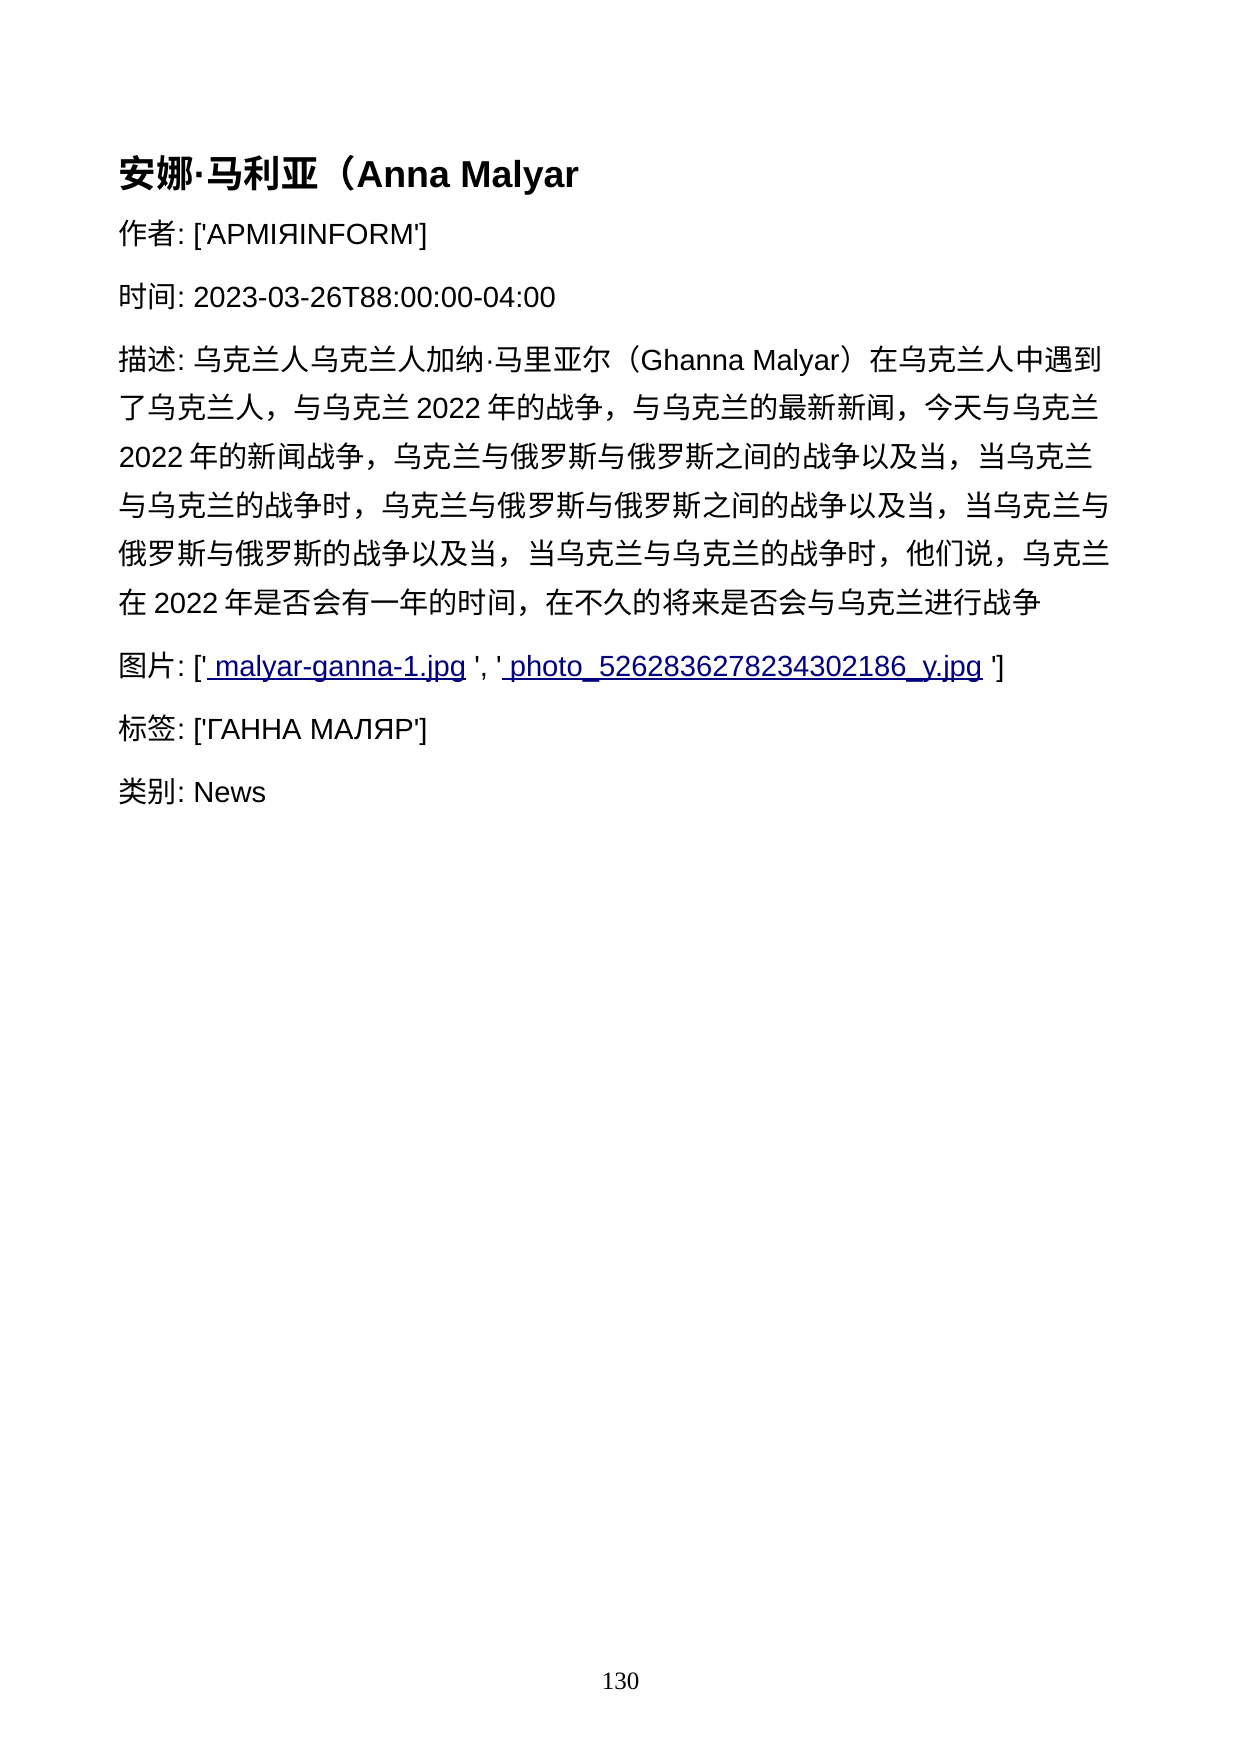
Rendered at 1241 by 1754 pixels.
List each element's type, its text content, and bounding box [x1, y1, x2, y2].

text 作者: ['АРМІЯINFORM'] [118, 210, 1122, 253]
text 标签: ['ГАННА МАЛЯР'] [118, 706, 1122, 748]
text 描述: 乌克兰人乌克兰人加纳·马里亚尔（Ghanna Malyar）在乌克兰人中遇到了乌克兰人，与乌克兰2022年的战争，与乌克兰的最新新闻，今天与乌克兰2022年的新闻战争，乌克兰与俄罗斯与俄罗斯之间的战争以及当，当乌克兰与乌克兰的战争时，乌克兰与俄罗斯与俄罗斯之间的战争以及当，当乌克兰与俄罗斯与俄罗斯的战争以及当，当乌克兰与乌克兰的战争时，他们说，乌克兰在2022年是否会有一年的时间，在不久的将来是否会与乌克兰进行战争 [118, 337, 1122, 622]
subtitle 安娜·马利亚（Anna Malyar [118, 143, 1122, 198]
text 图片: [' malyar-ganna-1.jpg ', ' photo_5262836278234302186_y.jpg '] [118, 642, 1122, 685]
text 类别: News [118, 769, 1122, 811]
text 时间: 2023-03-26T88:00:00-04:00 [118, 273, 1122, 316]
